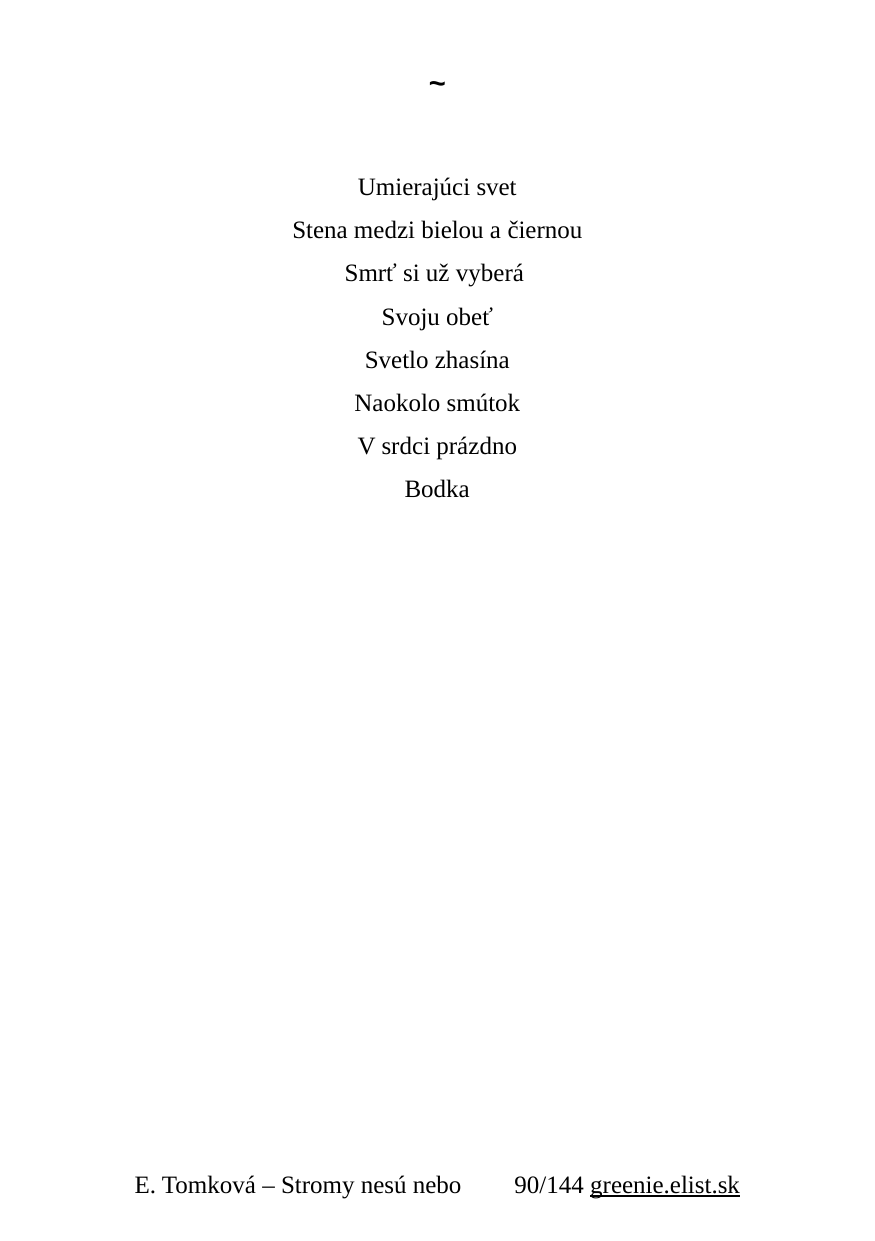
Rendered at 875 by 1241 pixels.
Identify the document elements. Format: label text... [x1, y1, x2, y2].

subtitle ~ [41, 66, 833, 100]
text Svoju obeť [41, 302, 833, 330]
text V srdci prázdno [41, 431, 833, 460]
text Naokolo smútok [41, 388, 833, 417]
text Bodka [41, 474, 833, 503]
text Umierajúci svet [41, 129, 833, 201]
text Stena medzi bielou a čiernou [41, 215, 833, 244]
text Svetlo zhasína [41, 345, 833, 373]
text Smrť si už vyberá [41, 258, 833, 287]
